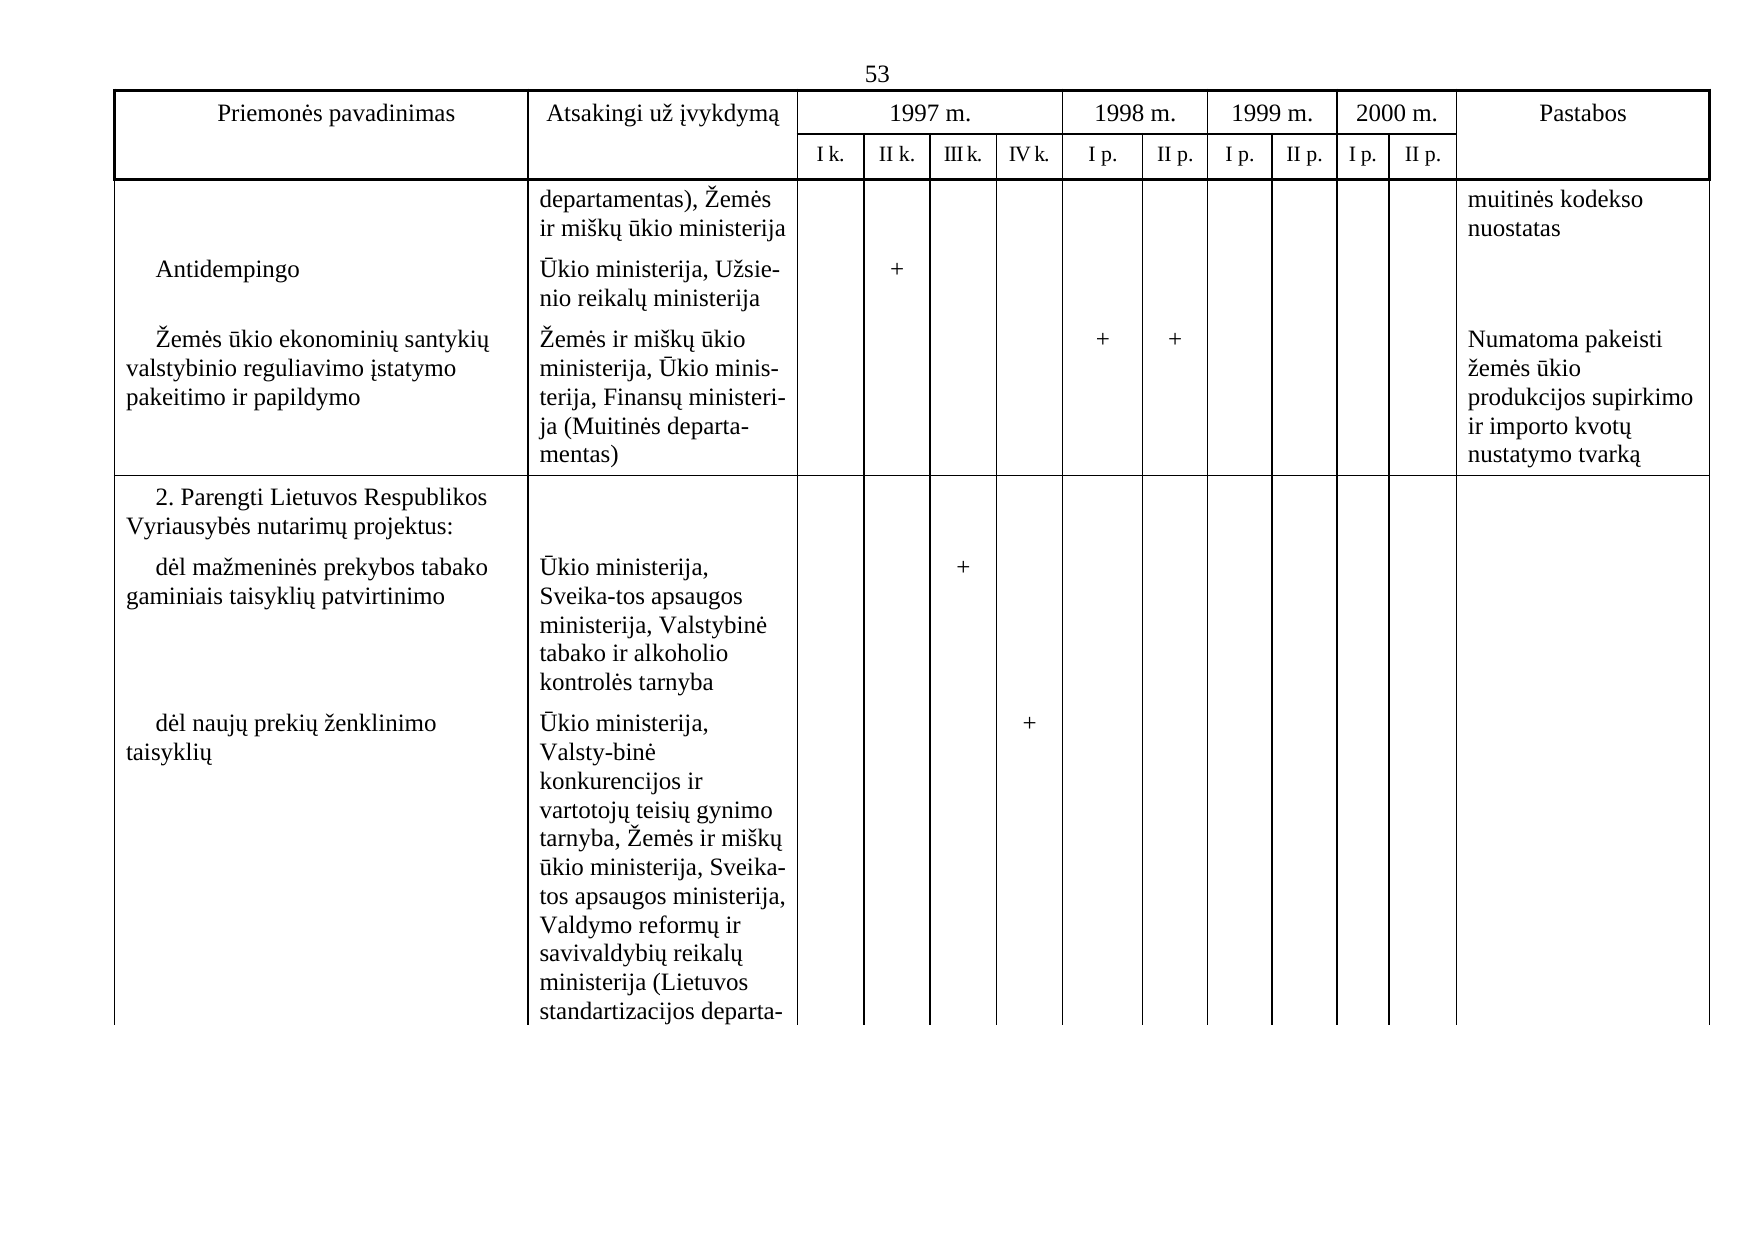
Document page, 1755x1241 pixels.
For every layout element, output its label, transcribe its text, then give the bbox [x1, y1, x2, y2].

table_cell [931, 318, 996, 474]
table_cell 2. Parengti Lietuvos Respublikos Vyriausybės nutarimų projektus: [115, 476, 527, 546]
table_cell dėl mažmeninės prekybos tabako gaminiais taisyklių patvirtinimo [115, 546, 527, 702]
table_cell [1063, 546, 1142, 702]
table_cell [1390, 702, 1456, 1025]
table_cell I k. [798, 135, 863, 178]
table_cell [1390, 181, 1456, 248]
table_cell [997, 546, 1062, 702]
table_cell [1338, 318, 1388, 474]
table_cell [1208, 181, 1271, 248]
table_cell [1457, 546, 1709, 702]
table_cell [997, 181, 1062, 248]
table_cell [1457, 248, 1709, 318]
table_cell [1143, 248, 1207, 318]
table_header 1997 m. [798, 92, 1062, 133]
table_cell I p. [1338, 135, 1388, 178]
table_cell [1338, 546, 1388, 702]
table_cell [997, 318, 1062, 474]
table_cell II k. [865, 135, 929, 178]
table_cell [997, 248, 1062, 318]
table_cell + [865, 248, 929, 318]
table_cell [865, 702, 929, 1025]
table_cell [1063, 248, 1142, 318]
table_cell [1273, 546, 1336, 702]
table_cell [1390, 248, 1456, 318]
table_cell [529, 476, 797, 546]
table_cell [1390, 546, 1456, 702]
table_cell [931, 248, 996, 318]
table_cell [1063, 702, 1142, 1025]
table_cell + [1063, 318, 1142, 474]
table_cell [865, 181, 929, 248]
table_cell [798, 318, 863, 474]
table_cell [798, 546, 863, 702]
table_cell II p. [1390, 135, 1456, 178]
table_cell dėl naujų prekių ženklinimo taisyklių [115, 702, 527, 1025]
table_cell Ūkio ministerija, Valsty-binė konkurencijos ir vartotojų teisių gynimo tarnyba, Žemės ir miškų ūkio ministerija, Sveika-tos apsaugos ministerija, Valdymo reformų ir savivaldybių reikalų ministerija (Lietuvos standartizacijos departa- [529, 702, 797, 1025]
table_cell III k. [931, 135, 996, 178]
table_cell [1338, 702, 1388, 1025]
table_header Atsakingi už įvykdymą [529, 92, 797, 133]
table_cell Žemės ūkio ekonominių santykių valstybinio reguliavimo įstatymo pakeitimo ir papildymo [115, 318, 527, 474]
table_cell [865, 476, 929, 546]
table_cell [1063, 476, 1142, 546]
table_cell I p. [1063, 135, 1142, 178]
table_cell [931, 181, 996, 248]
table_cell [1143, 546, 1207, 702]
table_cell [529, 133, 797, 178]
table_cell + [997, 702, 1062, 1025]
table_cell [1338, 248, 1388, 318]
table_cell [1208, 702, 1271, 1025]
table_cell [865, 318, 929, 474]
table_cell [1208, 476, 1271, 546]
table_cell [798, 181, 863, 248]
table_cell [1390, 318, 1456, 474]
table_cell Ūkio ministerija, Sveika-tos apsaugos ministerija, Valstybinė tabako ir alkoholio kontrolės tarnyba [529, 546, 797, 702]
table_cell [115, 181, 527, 248]
table_cell Ūkio ministerija, Užsie-nio reikalų ministerija [529, 248, 797, 318]
table_cell [1143, 702, 1207, 1025]
table_cell IV k. [997, 135, 1062, 178]
table_cell [1273, 318, 1336, 474]
table_cell [1143, 181, 1207, 248]
table_cell + [1143, 318, 1207, 474]
table_cell departamentas), Žemės ir miškų ūkio ministerija [529, 181, 797, 248]
table_cell [1208, 546, 1271, 702]
table_cell Numatoma pakeisti žemės ūkio produkcijos supirkimo ir importo kvotų nustatymo tvarką [1457, 318, 1709, 474]
table_cell [1457, 133, 1708, 178]
table_cell [1273, 248, 1336, 318]
table_header 1998 m. [1063, 92, 1207, 133]
table_cell Antidempingo [115, 248, 527, 318]
table_cell [1208, 318, 1271, 474]
table_header Pastabos [1457, 92, 1708, 133]
table_cell [1063, 181, 1142, 248]
table_header 1999 m. [1208, 92, 1336, 133]
table_cell II p. [1273, 135, 1336, 178]
table_cell [798, 702, 863, 1025]
table_cell [1457, 702, 1709, 1025]
table_cell I p. [1208, 135, 1271, 178]
table_cell [1457, 476, 1709, 546]
table_cell [865, 546, 929, 702]
table_cell [1338, 476, 1388, 546]
table_cell [1273, 181, 1336, 248]
table_header Priemonės pavadinimas [116, 92, 527, 133]
table_cell II p. [1143, 135, 1207, 178]
table_cell muitinės kodekso nuostatas [1457, 181, 1709, 248]
table_cell [1273, 476, 1336, 546]
table_cell [798, 476, 863, 546]
table_cell [1143, 476, 1207, 546]
table_cell [1338, 181, 1388, 248]
table_header 2000 m. [1338, 92, 1456, 133]
table_cell + [931, 546, 996, 702]
table_cell [116, 133, 527, 178]
table_cell Žemės ir miškų ūkio ministerija, Ūkio minis-terija, Finansų ministeri-ja (Muitinės departa-mentas) [529, 318, 797, 474]
table_cell [1390, 476, 1456, 546]
table_cell [997, 476, 1062, 546]
table_cell [931, 702, 996, 1025]
table_cell [1273, 702, 1336, 1025]
table_cell [1208, 248, 1271, 318]
table_cell [798, 248, 863, 318]
table_cell [931, 476, 996, 546]
